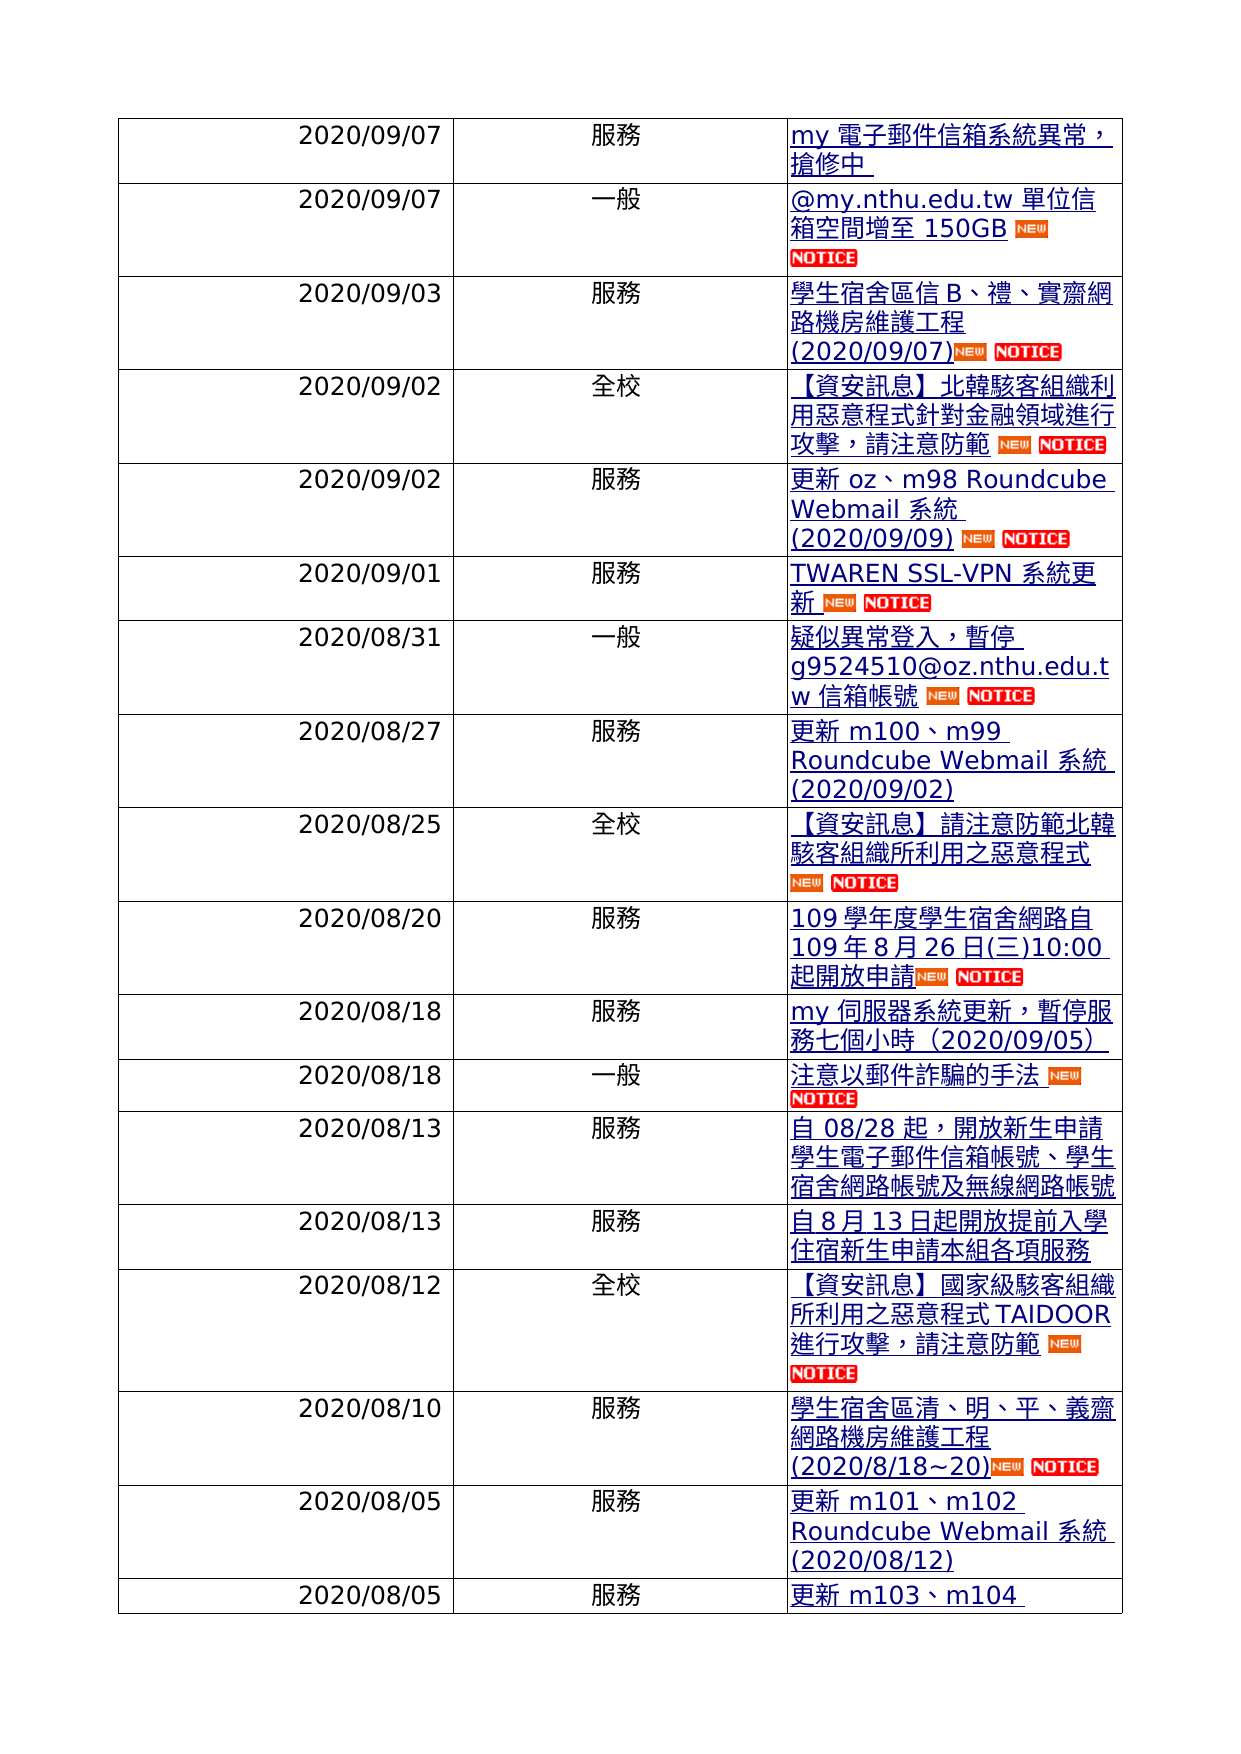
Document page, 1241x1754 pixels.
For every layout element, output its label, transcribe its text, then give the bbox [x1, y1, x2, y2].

table_cell 2020/08/27 [119, 715, 453, 807]
picture [998, 436, 1032, 454]
table_cell 2020/08/18 [119, 995, 453, 1058]
table_cell 2020/08/20 [119, 902, 453, 994]
table_cell 全校 [454, 1270, 787, 1391]
picture [961, 530, 995, 548]
table_cell 全校 [454, 808, 787, 901]
table_cell 服務 [454, 1486, 787, 1578]
table_cell 一般 [454, 184, 787, 276]
table_cell 【資安訊息】國家級駭客組織所利用之惡意程式TAIDOOR進行攻擊，請注意防範 [788, 1270, 1122, 1391]
table_cell 2020/08/18 [119, 1060, 453, 1111]
table_cell 2020/09/07 [119, 184, 453, 276]
table_cell 【資安訊息】請注意防範北韓駭客組織所利用之惡意程式 [788, 808, 1122, 901]
table_cell 更新 m101、m102 Roundcube Webmail 系統 (2020/08/12) [788, 1486, 1122, 1578]
picture [1048, 1067, 1082, 1085]
table_cell 2020/09/02 [119, 370, 453, 463]
picture [953, 343, 987, 361]
picture [863, 594, 932, 612]
picture [994, 343, 1062, 361]
table_cell 2020/08/10 [119, 1392, 453, 1484]
table_cell 服務 [454, 464, 787, 556]
picture [915, 968, 949, 986]
table_cell 服務 [454, 119, 787, 182]
table_cell 2020/09/01 [119, 557, 453, 620]
picture [1015, 220, 1049, 238]
table_cell my 電子郵件信箱系統異常，搶修中 [788, 119, 1122, 182]
table_cell 服務 [454, 1579, 787, 1613]
table_cell 2020/08/05 [119, 1486, 453, 1578]
table_cell 一般 [454, 621, 787, 714]
table_cell 2020/09/03 [119, 277, 453, 369]
picture [790, 874, 824, 892]
table_cell 服務 [454, 277, 787, 369]
table_cell 服務 [454, 1205, 787, 1268]
table_cell 2020/08/05 [119, 1579, 453, 1613]
table_cell 2020/08/31 [119, 621, 453, 714]
picture [990, 1458, 1024, 1476]
table_cell my 伺服器系統更新，暫停服務七個小時（2020/09/05） [788, 995, 1122, 1058]
table_cell TWAREN SSL-VPN 系統更新 [788, 557, 1122, 620]
picture [1031, 1458, 1099, 1476]
table_cell 注意以郵件詐騙的手法 [788, 1060, 1122, 1111]
table_cell 服務 [454, 995, 787, 1058]
table_cell 2020/09/07 [119, 119, 453, 182]
table_cell 更新 m103、m104 [788, 1579, 1122, 1613]
picture [926, 687, 960, 705]
table_cell 服務 [454, 557, 787, 620]
table_cell 學生宿舍區信B、禮、實齋網路機房維護工程(2020/09/07) [788, 277, 1122, 369]
table_cell 服務 [454, 1112, 787, 1204]
table_cell 【資安訊息】北韓駭客組織利用惡意程式針對金融領域進行攻擊，請注意防範 [788, 370, 1122, 463]
table_cell 109學年度學生宿舍網路自109年8月26日(三)10:00 起開放申請 [788, 902, 1122, 994]
table_cell 2020/08/12 [119, 1270, 453, 1391]
picture [790, 1090, 858, 1108]
table_cell 服務 [454, 1392, 787, 1484]
picture [823, 594, 857, 612]
table_cell 一般 [454, 1060, 787, 1111]
table_cell 疑似異常登入，暫停 g9524510@oz.nthu.edu.tw 信箱帳號 [788, 621, 1122, 714]
picture [1002, 530, 1070, 548]
table_cell 2020/08/13 [119, 1112, 453, 1204]
picture [790, 1365, 858, 1383]
table_cell 自 08/28 起，開放新生申請學生電子郵件信箱帳號、學生宿舍網路帳號及無線網路帳號 [788, 1112, 1122, 1204]
table_cell 2020/08/13 [119, 1205, 453, 1268]
table_cell @my.nthu.edu.tw 單位信箱空間增至 150GB [788, 184, 1122, 276]
table_cell 服務 [454, 902, 787, 994]
picture [1038, 436, 1107, 454]
table_cell 更新 oz、m98 Roundcube Webmail 系統 (2020/09/09) [788, 464, 1122, 556]
table_cell 學生宿舍區清、明、平、義齋網路機房維護工程(2020/8/18~20) [788, 1392, 1122, 1484]
picture [831, 874, 899, 892]
table_cell 2020/09/02 [119, 464, 453, 556]
table_cell 自8月13日起開放提前入學住宿新生申請本組各項服務 [788, 1205, 1122, 1268]
table_cell 服務 [454, 715, 787, 807]
table_cell 全校 [454, 370, 787, 463]
table_cell 2020/08/25 [119, 808, 453, 901]
picture [790, 249, 858, 267]
picture [967, 687, 1035, 705]
picture [1048, 1335, 1082, 1353]
table_cell 更新 m100、m99 Roundcube Webmail 系統 (2020/09/02) [788, 715, 1122, 807]
picture [956, 968, 1024, 986]
